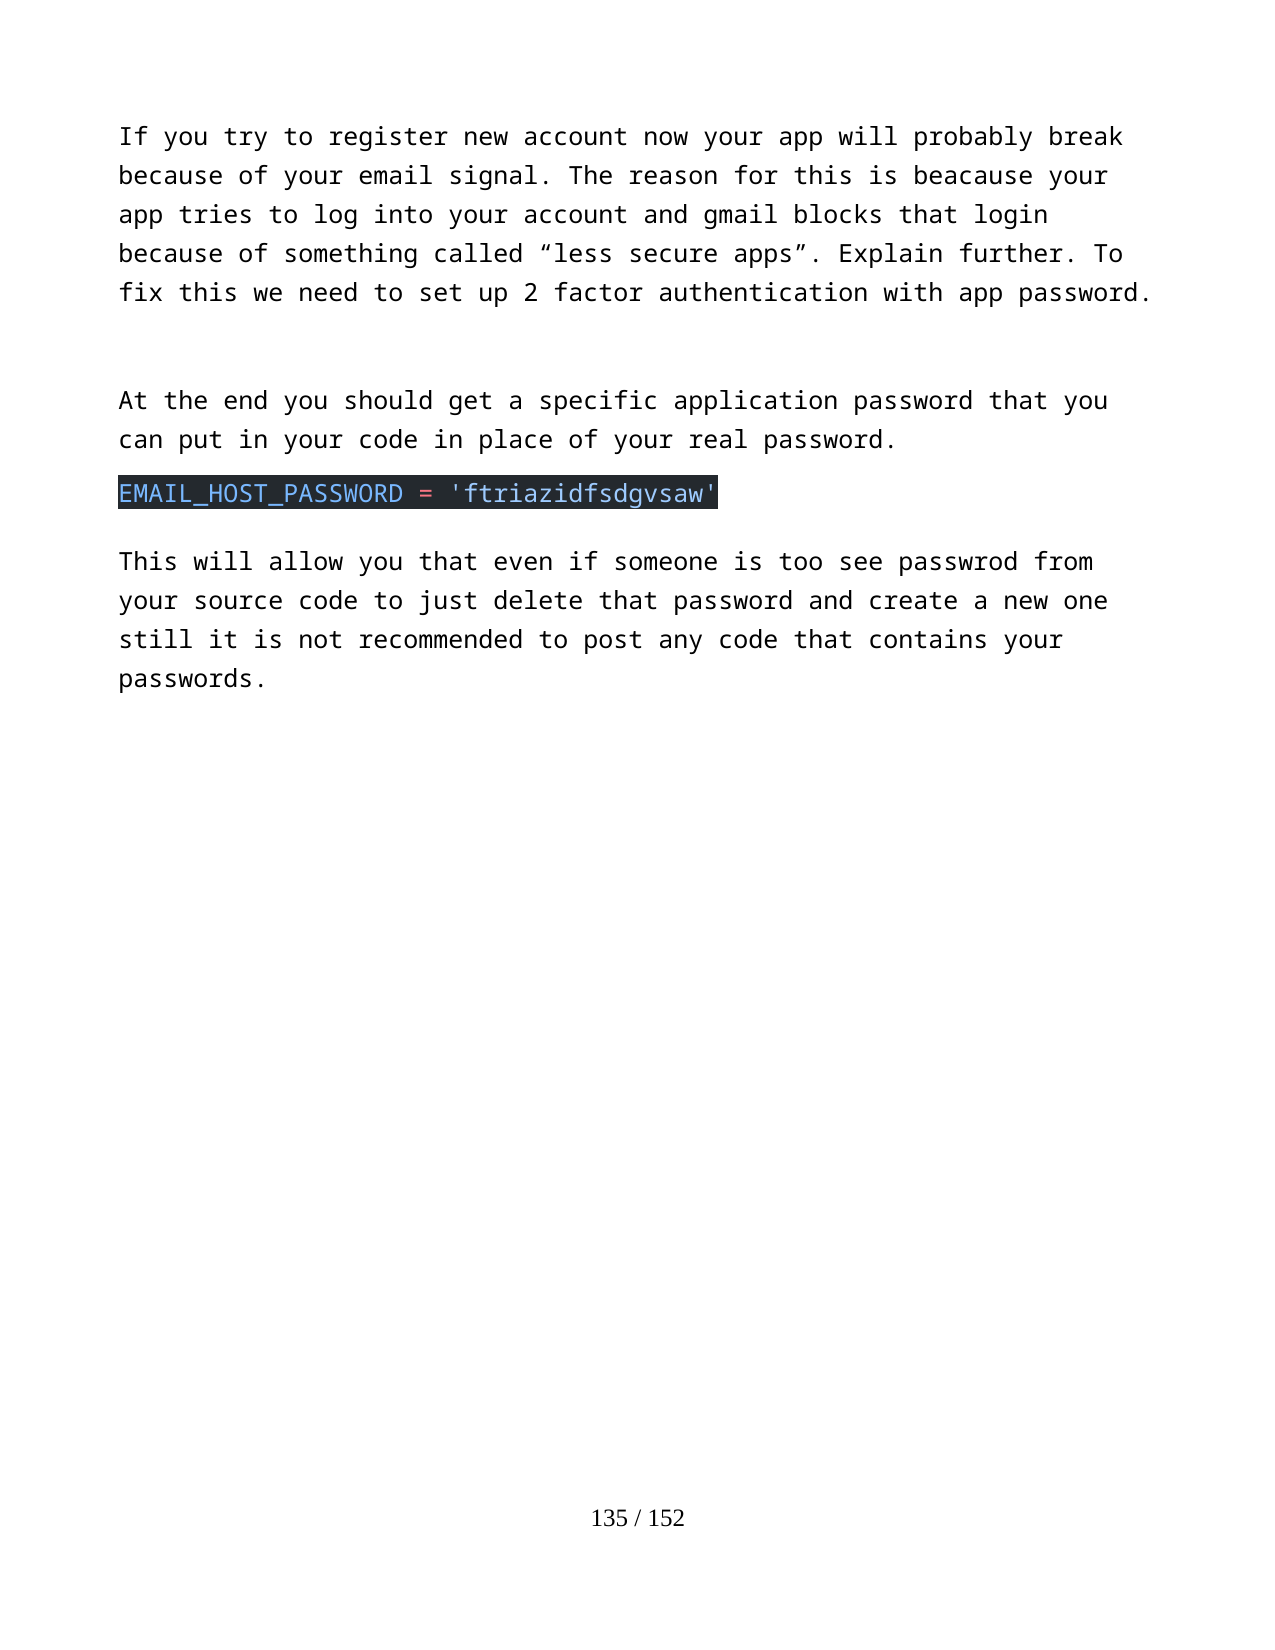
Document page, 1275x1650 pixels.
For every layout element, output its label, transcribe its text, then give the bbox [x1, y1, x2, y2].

text At the end you should get a specific application password that you can put in your code in place of your real password. [118, 382, 1157, 456]
text EMAIL_HOST_PASSWORD = 'ftriazidfsdgvsaw' [118, 475, 1157, 509]
text This will allow you that even if someone is too see passwrod from your source code to just delete that password and create a new one still it is not recommended to post any code that contains your passwords. [118, 543, 1157, 695]
text If you try to register new account now your app will probably break because of your email signal. The reason for this is beacause your app tries to log into your account and gmail blocks that login because of something called “less secure apps”. Explain further. To fix this we need to set up 2 factor authentication with app password. [118, 118, 1157, 309]
